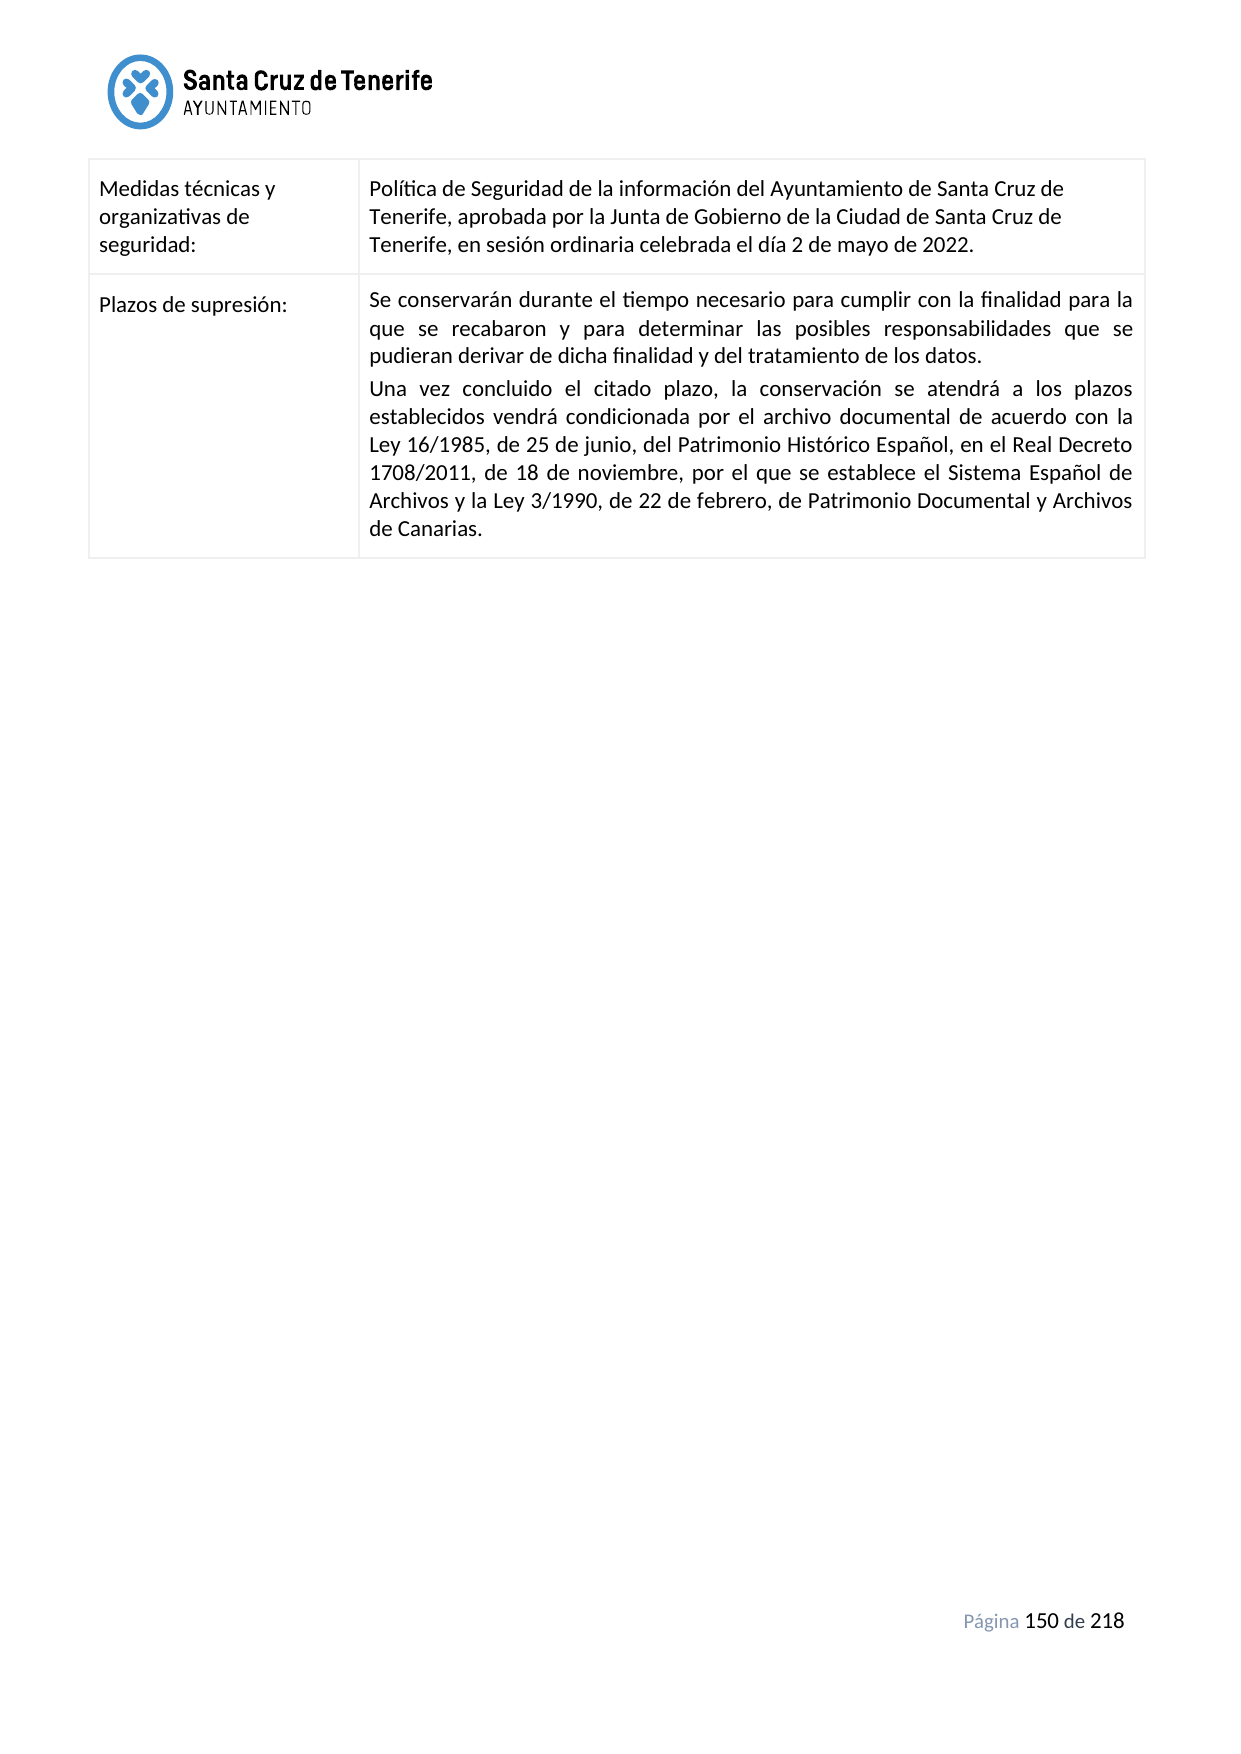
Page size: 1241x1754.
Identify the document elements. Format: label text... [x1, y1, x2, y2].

table_cell Plazos de supresión: [90, 275, 358, 557]
table_cell Medidas técnicas y organizativas de seguridad: [90, 160, 358, 273]
table_cell Política de Seguridad de la información del Ayuntamiento de Santa Cruz de Tenerife, aprobada por la Junta de Gobierno de la Ciudad de Santa Cruz de Tenerife, en sesión ordinaria celebrada el día 2 de mayo de 2022. [360, 160, 1144, 273]
table_cell Se conservarán durante el tiempo necesario para cumplir con la finalidad para la que se recabaron y para determinar las posibles responsabilidades que se pudieran derivar de dicha finalidad y del tratamiento de los datos. Una vez concluido el citado plazo, la conservación se atendrá a los plazos establecidos vendrá condicionada por el archivo documental de acuerdo con la Ley 16/1985, de 25 de junio, del Patrimonio Histórico Español, en el Real Decreto 1708/2011, de 18 de noviembre, por el que se establece el Sistema Español de Archivos y la Ley 3/1990, de 22 de febrero, de Patrimonio Documental y Archivos de Canarias. [360, 275, 1144, 557]
